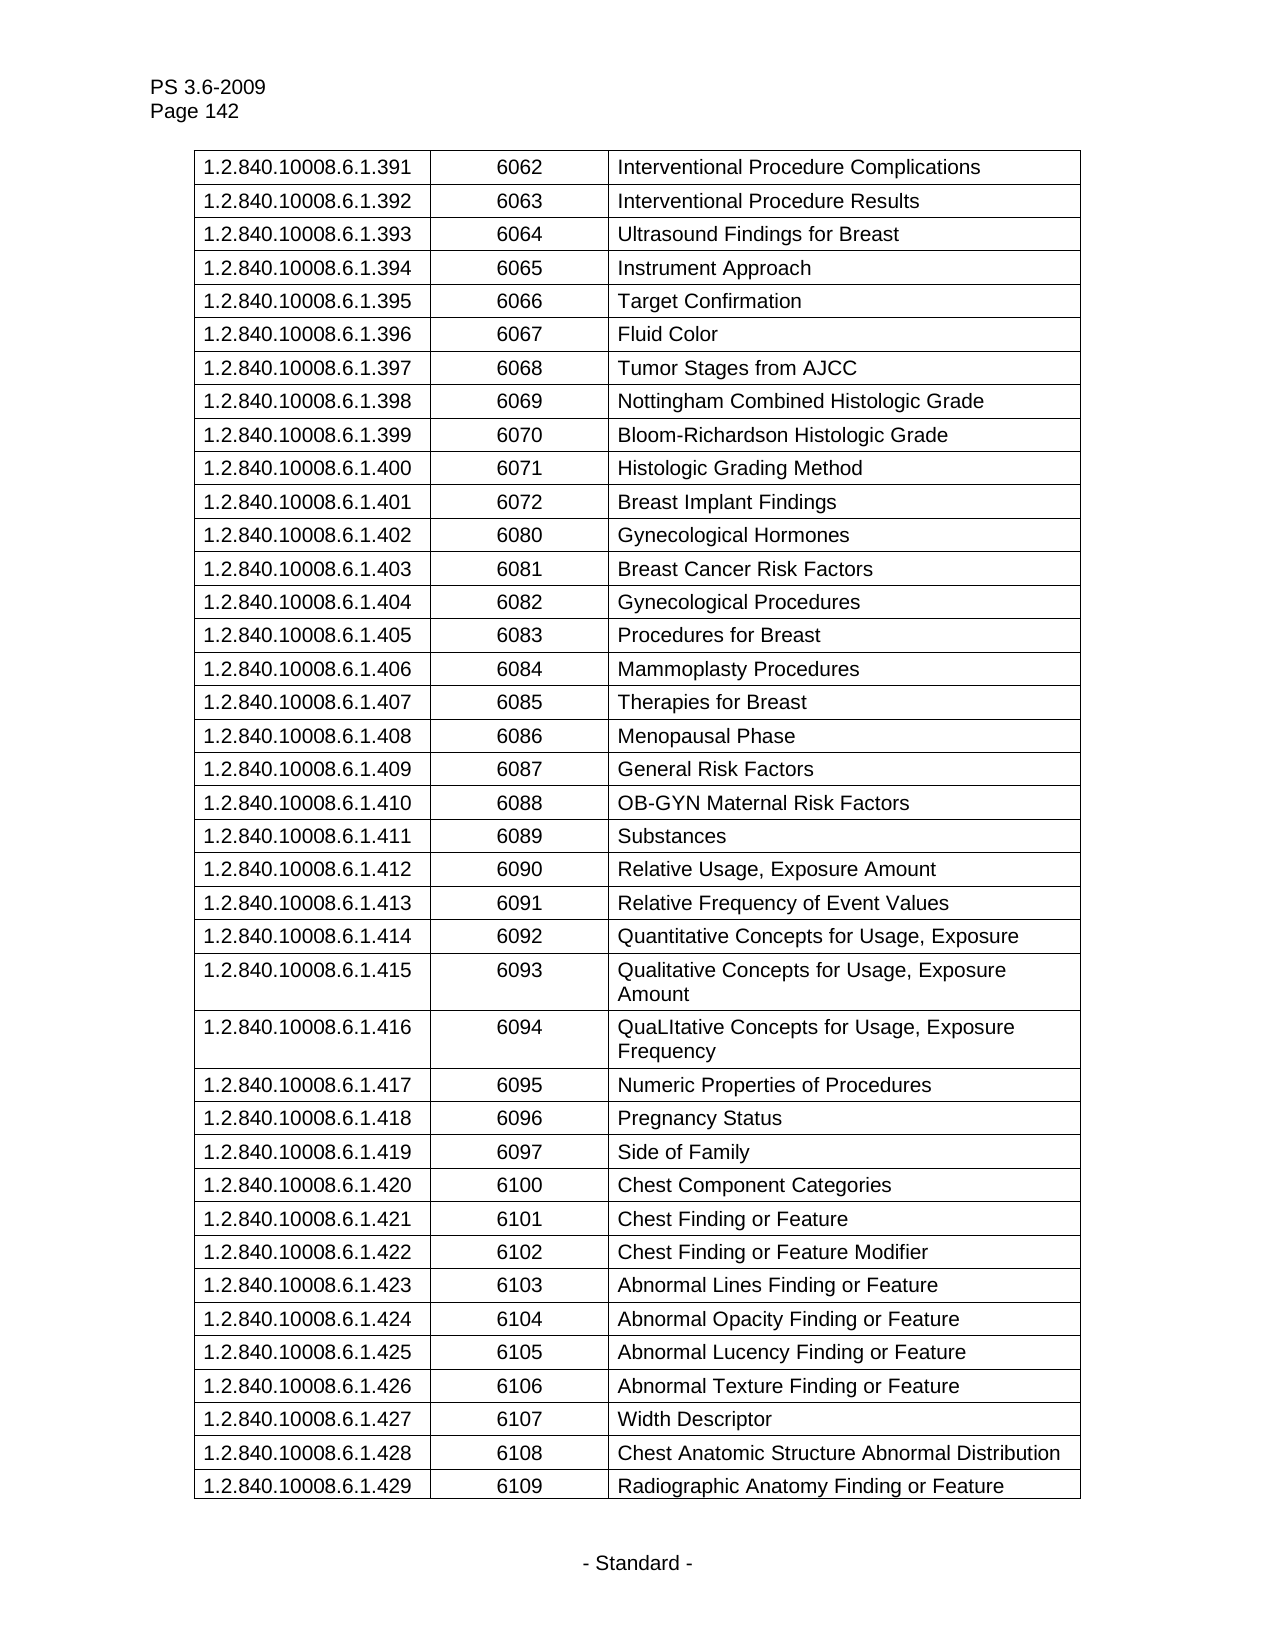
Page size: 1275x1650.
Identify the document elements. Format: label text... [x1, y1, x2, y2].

table_cell 1.2.840.10008.6.1.407 [195, 686, 430, 718]
table_cell 1.2.840.10008.6.1.397 [195, 352, 430, 384]
table_cell 1.2.840.10008.6.1.391 [195, 151, 430, 183]
table_cell 6090 [431, 853, 608, 886]
table_cell 6092 [431, 920, 608, 952]
table_cell 6065 [431, 251, 608, 284]
table_cell 6064 [431, 218, 608, 250]
table_cell 1.2.840.10008.6.1.414 [195, 920, 430, 952]
table_cell Gynecological Procedures [609, 586, 1080, 618]
table_cell 6089 [431, 820, 608, 852]
table_cell 1.2.840.10008.6.1.395 [195, 285, 430, 317]
table_cell 6084 [431, 653, 608, 685]
table_cell Interventional Procedure Results [609, 185, 1080, 217]
table_cell 1.2.840.10008.6.1.392 [195, 185, 430, 217]
table_cell 6109 [431, 1470, 608, 1498]
table_cell 6107 [431, 1403, 608, 1435]
table_cell 6086 [431, 720, 608, 752]
table_cell 1.2.840.10008.6.1.410 [195, 786, 430, 819]
table_cell Width Descriptor [609, 1403, 1080, 1435]
table_cell 1.2.840.10008.6.1.404 [195, 586, 430, 618]
table_cell 6097 [431, 1135, 608, 1168]
table_cell Quantitative Concepts for Usage, Exposure [609, 920, 1080, 952]
table_cell Pregnancy Status [609, 1102, 1080, 1134]
table_cell Mammoplasty Procedures [609, 653, 1080, 685]
table_cell 1.2.840.10008.6.1.394 [195, 251, 430, 284]
table_cell 1.2.840.10008.6.1.424 [195, 1303, 430, 1335]
table_cell Abnormal Opacity Finding or Feature [609, 1303, 1080, 1335]
table_cell 6066 [431, 285, 608, 317]
table_cell OB-GYN Maternal Risk Factors [609, 786, 1080, 819]
table_cell 6083 [431, 619, 608, 652]
table_cell 1.2.840.10008.6.1.419 [195, 1135, 430, 1168]
table_cell Instrument Approach [609, 251, 1080, 284]
table_cell 6094 [431, 1011, 608, 1067]
table_cell Abnormal Lines Finding or Feature [609, 1269, 1080, 1302]
table_cell 1.2.840.10008.6.1.427 [195, 1403, 430, 1435]
table_cell 1.2.840.10008.6.1.420 [195, 1169, 430, 1201]
table_cell 1.2.840.10008.6.1.422 [195, 1236, 430, 1268]
table_cell Breast Cancer Risk Factors [609, 552, 1080, 585]
table_cell Chest Anatomic Structure Abnormal Distribution [609, 1436, 1080, 1469]
table_cell 6091 [431, 887, 608, 919]
table_cell 1.2.840.10008.6.1.408 [195, 720, 430, 752]
table_cell 6103 [431, 1269, 608, 1302]
table_cell 1.2.840.10008.6.1.402 [195, 519, 430, 551]
table_cell 6069 [431, 385, 608, 417]
table_cell General Risk Factors [609, 753, 1080, 785]
table_cell 6062 [431, 151, 608, 183]
table_cell 1.2.840.10008.6.1.413 [195, 887, 430, 919]
table_cell Interventional Procedure Complications [609, 151, 1080, 183]
table_cell Numeric Properties of Procedures [609, 1069, 1080, 1101]
table_cell 6100 [431, 1169, 608, 1201]
table_cell 1.2.840.10008.6.1.416 [195, 1011, 430, 1067]
table_cell 6068 [431, 352, 608, 384]
table_cell Gynecological Hormones [609, 519, 1080, 551]
table_cell Chest Component Categories [609, 1169, 1080, 1201]
table_cell 1.2.840.10008.6.1.406 [195, 653, 430, 685]
table_cell 1.2.840.10008.6.1.412 [195, 853, 430, 886]
table_cell 6101 [431, 1202, 608, 1235]
table_cell 1.2.840.10008.6.1.399 [195, 419, 430, 451]
table_cell 1.2.840.10008.6.1.403 [195, 552, 430, 585]
table_cell Bloom-Richardson Histologic Grade [609, 419, 1080, 451]
table_cell 6104 [431, 1303, 608, 1335]
table_cell Qualitative Concepts for Usage, Exposure Amount [609, 954, 1080, 1010]
table_cell Therapies for Breast [609, 686, 1080, 718]
table_cell 6070 [431, 419, 608, 451]
table_cell Nottingham Combined Histologic Grade [609, 385, 1080, 417]
table_cell Procedures for Breast [609, 619, 1080, 652]
table_cell Relative Frequency of Event Values [609, 887, 1080, 919]
table_cell 1.2.840.10008.6.1.411 [195, 820, 430, 852]
table_cell 1.2.840.10008.6.1.401 [195, 485, 430, 518]
table_cell Radiographic Anatomy Finding or Feature [609, 1470, 1080, 1498]
table_cell Ultrasound Findings for Breast [609, 218, 1080, 250]
table_cell 1.2.840.10008.6.1.429 [195, 1470, 430, 1498]
table_cell Tumor Stages from AJCC [609, 352, 1080, 384]
table_cell 6105 [431, 1336, 608, 1368]
table_cell 6072 [431, 485, 608, 518]
table_cell 1.2.840.10008.6.1.428 [195, 1436, 430, 1469]
table_cell 1.2.840.10008.6.1.417 [195, 1069, 430, 1101]
table_cell 6108 [431, 1436, 608, 1469]
table_cell Substances [609, 820, 1080, 852]
table_cell 1.2.840.10008.6.1.393 [195, 218, 430, 250]
table_cell 1.2.840.10008.6.1.425 [195, 1336, 430, 1368]
table_cell 6087 [431, 753, 608, 785]
table_cell 1.2.840.10008.6.1.421 [195, 1202, 430, 1235]
table_cell Relative Usage, Exposure Amount [609, 853, 1080, 886]
table_cell Side of Family [609, 1135, 1080, 1168]
table_cell 1.2.840.10008.6.1.418 [195, 1102, 430, 1134]
table_cell 6106 [431, 1370, 608, 1402]
table_cell 6071 [431, 452, 608, 484]
table_cell Abnormal Texture Finding or Feature [609, 1370, 1080, 1402]
table_cell 1.2.840.10008.6.1.415 [195, 954, 430, 1010]
table_cell Histologic Grading Method [609, 452, 1080, 484]
table_cell 6082 [431, 586, 608, 618]
table_cell 6093 [431, 954, 608, 1010]
table_cell 1.2.840.10008.6.1.400 [195, 452, 430, 484]
table_cell 1.2.840.10008.6.1.423 [195, 1269, 430, 1302]
table_cell Fluid Color [609, 318, 1080, 351]
table_cell Chest Finding or Feature [609, 1202, 1080, 1235]
table_cell 1.2.840.10008.6.1.405 [195, 619, 430, 652]
table_cell 6102 [431, 1236, 608, 1268]
table_cell 1.2.840.10008.6.1.398 [195, 385, 430, 417]
table_cell QuaLItative Concepts for Usage, Exposure Frequency [609, 1011, 1080, 1067]
table_cell Menopausal Phase [609, 720, 1080, 752]
table_cell Target Confirmation [609, 285, 1080, 317]
table_cell 1.2.840.10008.6.1.396 [195, 318, 430, 351]
table_cell 6085 [431, 686, 608, 718]
table_cell 1.2.840.10008.6.1.426 [195, 1370, 430, 1402]
table_cell 6088 [431, 786, 608, 819]
table_cell 6080 [431, 519, 608, 551]
table_cell 6063 [431, 185, 608, 217]
table_cell Breast Implant Findings [609, 485, 1080, 518]
table_cell 6095 [431, 1069, 608, 1101]
table_cell 6067 [431, 318, 608, 351]
table_cell 6096 [431, 1102, 608, 1134]
table_cell 6081 [431, 552, 608, 585]
table_cell Abnormal Lucency Finding or Feature [609, 1336, 1080, 1368]
table_cell Chest Finding or Feature Modifier [609, 1236, 1080, 1268]
table_cell 1.2.840.10008.6.1.409 [195, 753, 430, 785]
